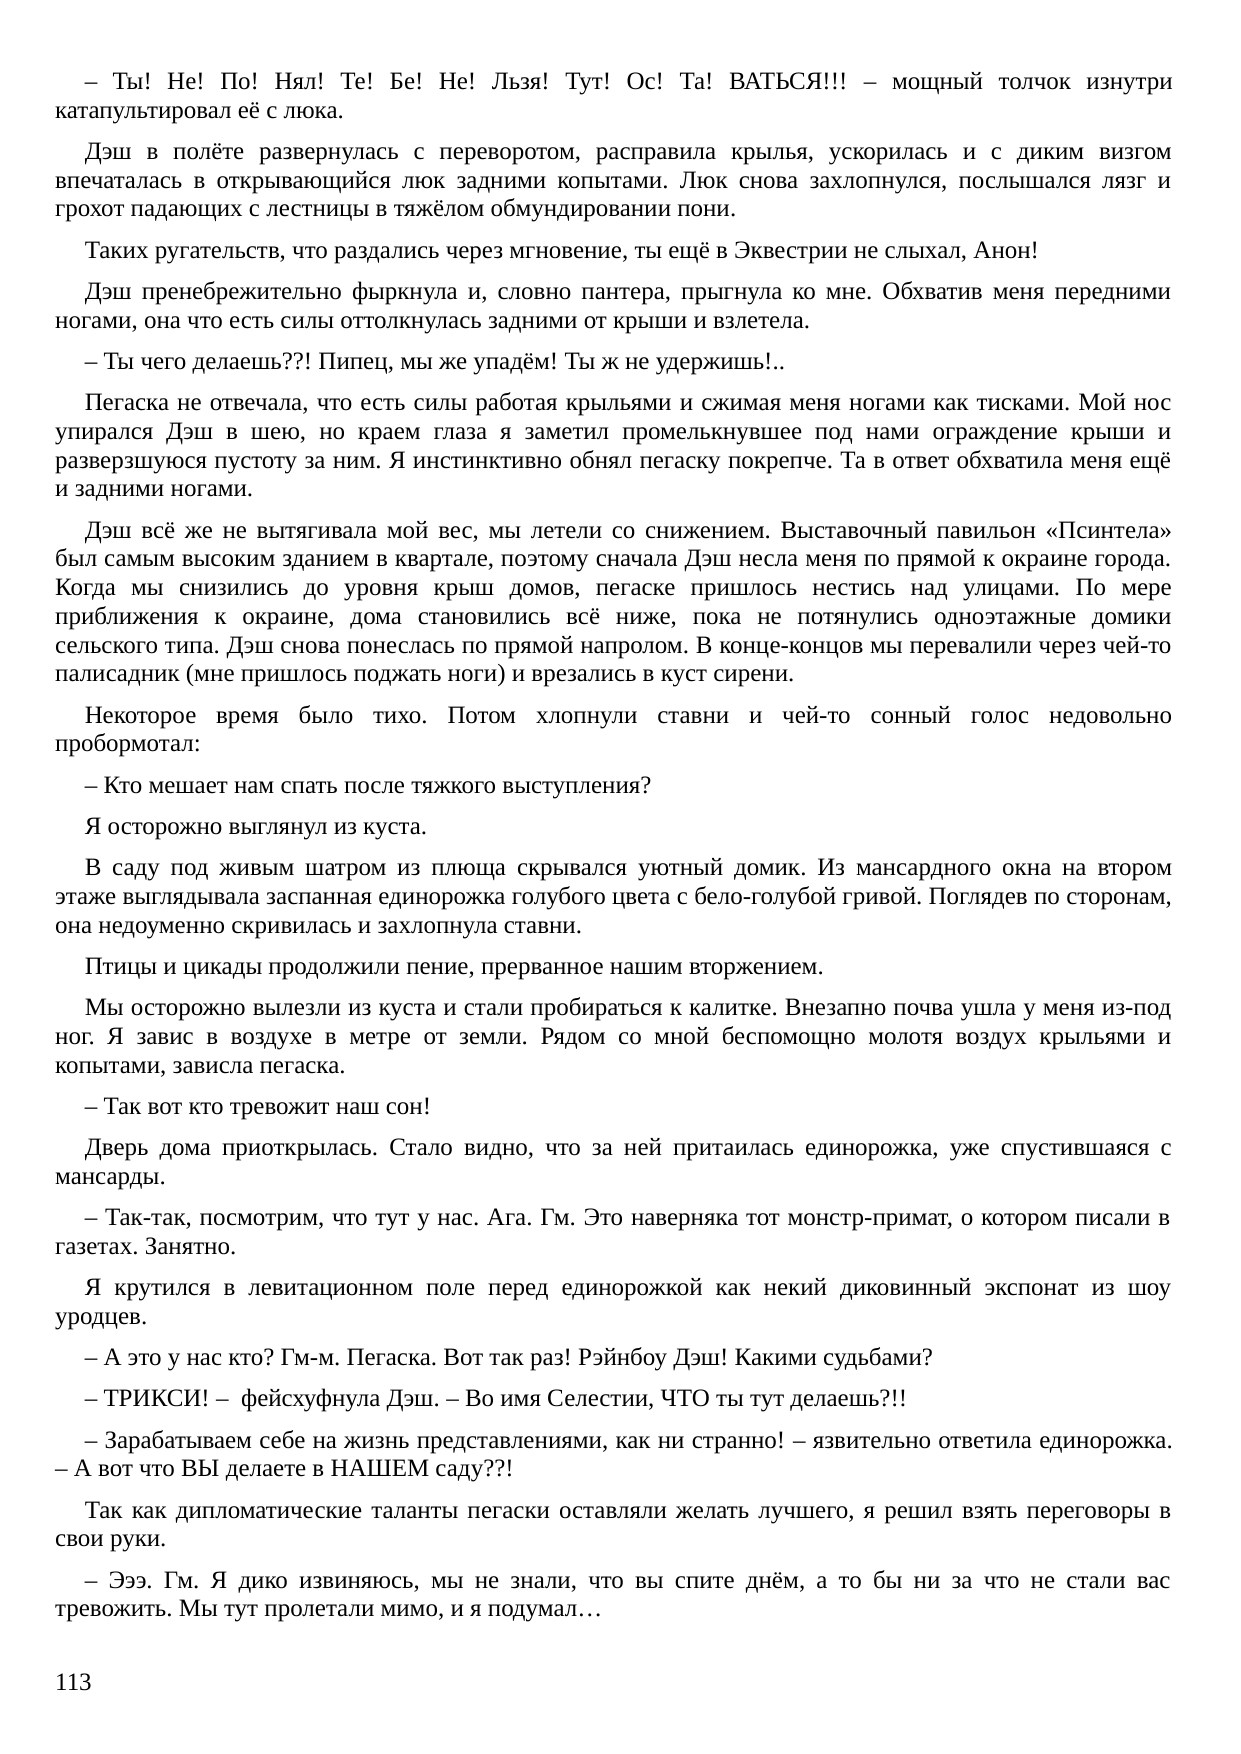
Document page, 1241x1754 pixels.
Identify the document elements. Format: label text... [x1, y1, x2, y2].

text Я крутился в левитационном поле перед единорожкой как некий диковинный экспонат из шоу уродцев. [55, 1272, 1173, 1330]
text Дэш пренебрежительно фыркнула и, словно пантера, прыгнула ко мне. Обхватив меня передними ногами, она что есть силы оттолкнулась задними от крыши и взлетела. [55, 276, 1173, 333]
text – Ты! Не! По! Нял! Те! Бе! Не! Льзя! Тут! Ос! Та! ВАТЬСЯ!!! – мощный толчок изнутри катапультировал её с люка. [55, 66, 1173, 123]
text Так как дипломатические таланты пегаски оставляли желать лучшего, я решил взять переговоры в свои руки. [55, 1495, 1173, 1552]
text – Так вот кто тревожит наш сон! [55, 1091, 1173, 1120]
text – Эээ. Гм. Я дико извиняюсь, мы не знали, что вы спите днём, а то бы ни за что не стали вас тревожить. Мы тут пролетали мимо, и я подумал… [55, 1565, 1173, 1622]
text – Кто мешает нам спать после тяжкого выступления? [55, 770, 1173, 798]
text Мы осторожно вылезли из куста и стали пробираться к калитке. Внезапно почва ушла у меня из-под ног. Я завис в воздухе в метре от земли. Рядом со мной беспомощно молотя воздух крыльями и копытами, зависла пегаска. [55, 992, 1173, 1078]
text – Ты чего делаешь??! Пипец, мы же упадём! Ты ж не удержишь!.. [55, 346, 1173, 375]
text В саду под живым шатром из плюща скрывался уютный домик. Из мансардного окна на втором этаже выглядывала заспанная единорожка голубого цвета с бело-голубой гривой. Поглядев по сторонам, она недоуменно скривилась и захлопнула ставни. [55, 852, 1173, 938]
text – А это у нас кто? Гм-м. Пегаска. Вот так раз! Рэйнбоу Дэш! Какими судьбами? [55, 1342, 1173, 1371]
text Пегаска не отвечала, что есть силы работая крыльями и сжимая меня ногами как тисками. Мой нос упирался Дэш в шею, но краем глаза я заметил промелькнувшее под нами ограждение крыши и разверзшуюся пустоту за ним. Я инстинктивно обнял пегаску покрепче. Та в ответ обхватила меня ещё и задними ногами. [55, 387, 1173, 502]
text Таких ругательств, что раздались через мгновение, ты ещё в Эквестрии не слыхал, Анон! [55, 235, 1173, 263]
text – Зарабатываем себе на жизнь представлениями, как ни странно! – язвительно ответила единорожка. – А вот что ВЫ делаете в НАШЕМ саду??! [55, 1425, 1173, 1482]
text – Так-так, посмотрим, что тут у нас. Ага. Гм. Это наверняка тот монстр-примат, о котором писали в газетах. Занятно. [55, 1202, 1173, 1260]
text – ТРИКСИ! – фейсхуфнула Дэш. – Во имя Селестии, ЧТО ты тут делаешь?!! [55, 1383, 1173, 1412]
text Некоторое время было тихо. Потом хлопнули ставни и чей-то сонный голос недовольно пробормотал: [55, 700, 1173, 757]
text Дверь дома приоткрылась. Стало видно, что за ней притаилась единорожка, уже спустившаяся с мансарды. [55, 1132, 1173, 1190]
text Дэш всё же не вытягивала мой вес, мы летели со снижением. Выставочный павильон «Псинтела» был самым высоким зданием в квартале, поэтому сначала Дэш несла меня по прямой к окраине города. Когда мы снизились до уровня крыш домов, пегаске пришлось нестись над улицами. По мере приближения к окраине, дома становились всё ниже, пока не потянулись одноэтажные домики сельского типа. Дэш снова понеслась по прямой напролом. В конце-концов мы перевалили через чей-то палисадник (мне пришлось поджать ноги) и врезались в куст сирени. [55, 515, 1173, 687]
text Дэш в полёте развернулась с переворотом, расправила крылья, ускорилась и с диким визгом впечаталась в открывающийся люк задними копытами. Люк снова захлопнулся, послышался лязг и грохот падающих с лестницы в тяжёлом обмундировании пони. [55, 136, 1173, 222]
text Птицы и цикады продолжили пение, прерванное нашим вторжением. [55, 951, 1173, 980]
text Я осторожно выглянул из куста. [55, 811, 1173, 840]
